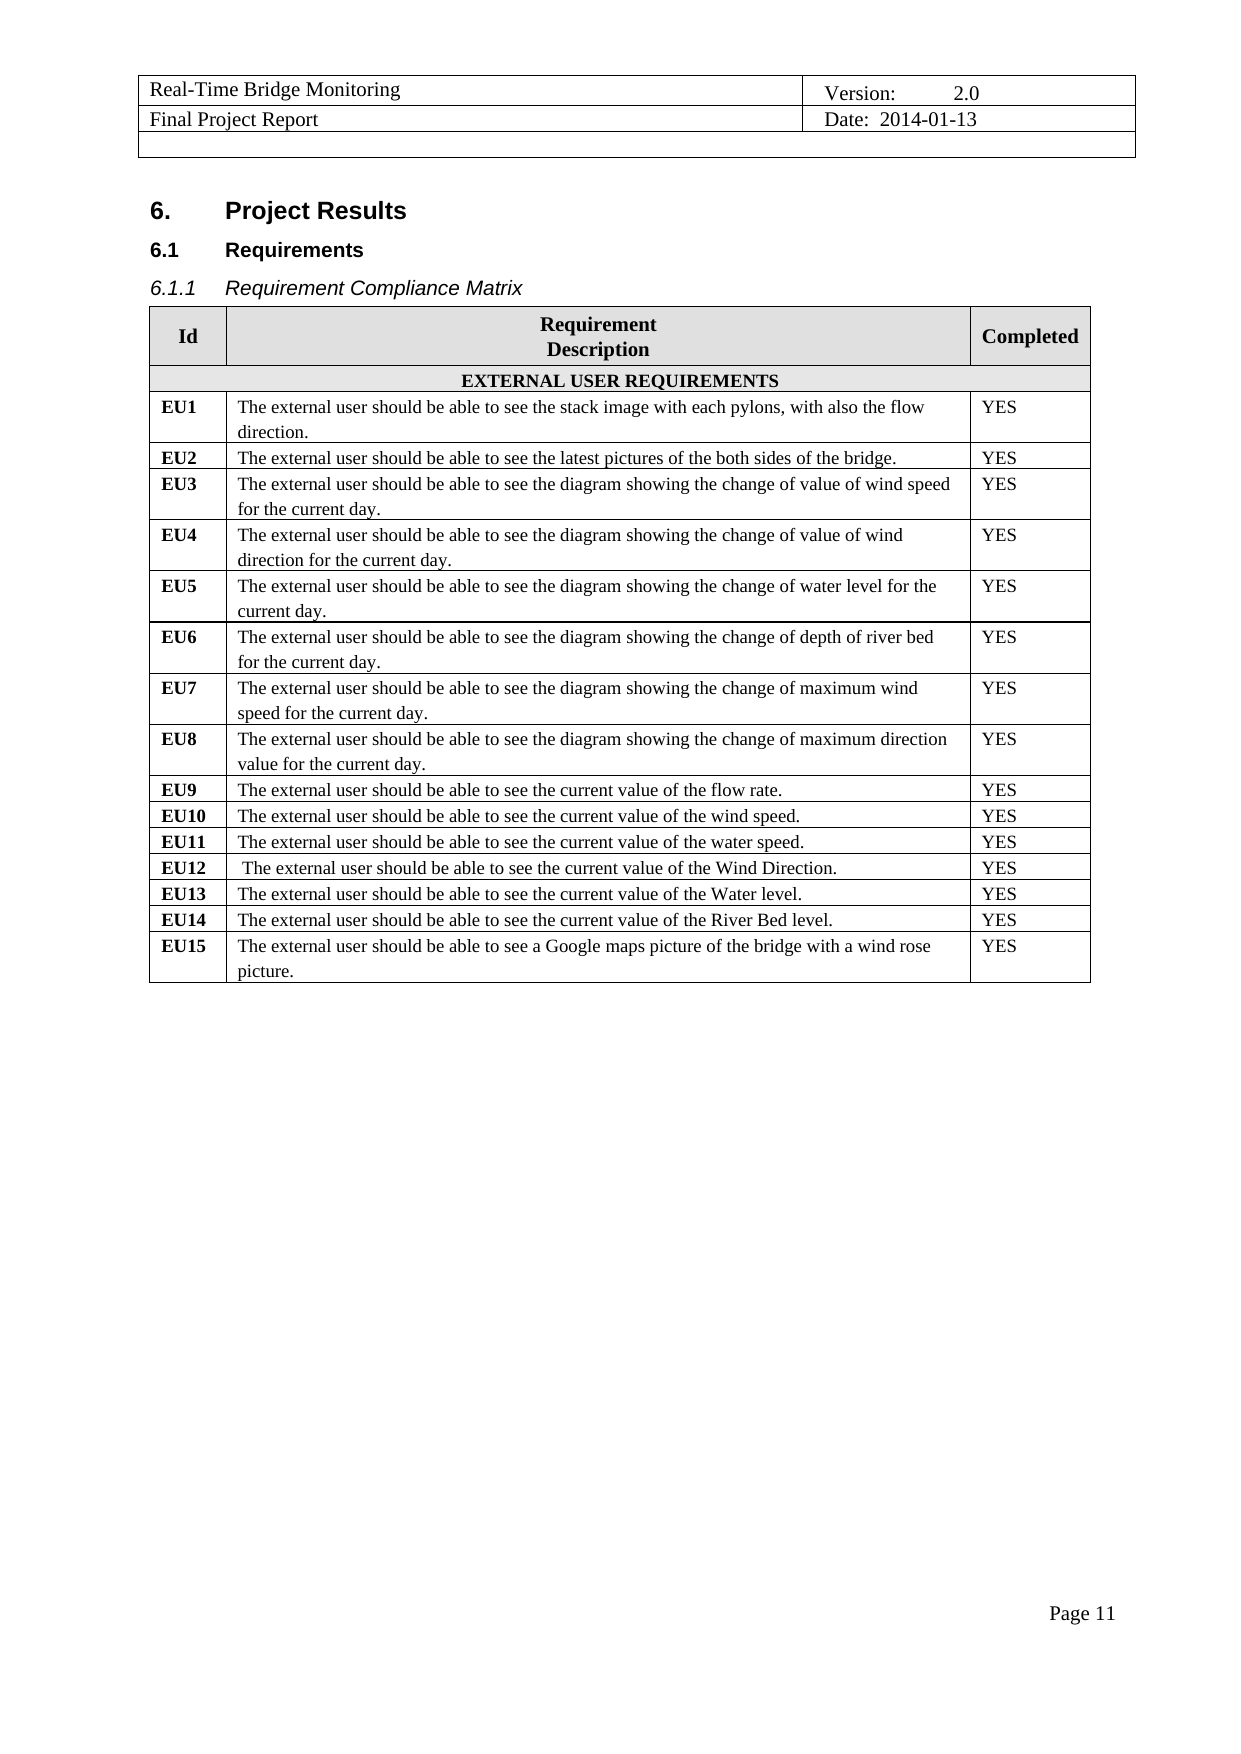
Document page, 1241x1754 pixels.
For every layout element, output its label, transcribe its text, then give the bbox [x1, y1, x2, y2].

table_cell EU1 [150, 392, 226, 442]
table_cell YES [971, 725, 1090, 774]
table_cell YES [971, 674, 1090, 723]
table_cell YES [971, 443, 1090, 468]
table_header Requirement Description [227, 307, 970, 365]
table_cell YES [971, 932, 1090, 982]
table_cell EU4 [150, 520, 226, 570]
table_cell YES [971, 854, 1090, 879]
table_cell YES [971, 880, 1090, 905]
subtitle Project Results [150, 196, 1090, 224]
table_cell YES [971, 776, 1090, 801]
table_cell EU10 [150, 802, 226, 827]
table_cell EU14 [150, 906, 226, 931]
table_cell EU12 [150, 854, 226, 879]
table_cell YES [971, 392, 1090, 442]
table_cell The external user should be able to see the stack image with each pylons, with also the flow direction. [227, 392, 970, 442]
table_cell The external user should be able to see the diagram showing the change of maximum wind speed for the current day. [227, 674, 970, 723]
table_cell EXTERNAL USER REQUIREMENTS [150, 366, 1090, 391]
subtitle Requirements [150, 237, 1090, 262]
table_cell The external user should be able to see the current value of the Water level. [227, 880, 970, 905]
table_cell YES [971, 802, 1090, 827]
table_cell YES [971, 906, 1090, 931]
table_cell The external user should be able to see the diagram showing the change of value of wind speed for the current day. [227, 469, 970, 519]
table_cell EU15 [150, 932, 226, 982]
table_cell YES [971, 520, 1090, 570]
table_cell YES [971, 469, 1090, 519]
table_cell EU8 [150, 725, 226, 774]
table_cell EU3 [150, 469, 226, 519]
table_cell The external user should be able to see the diagram showing the change of value of wind direction for the current day. [227, 520, 970, 570]
table_cell EU13 [150, 880, 226, 905]
table_cell EU5 [150, 571, 226, 621]
table_cell YES [971, 623, 1090, 672]
table_cell The external user should be able to see the current value of the wind speed. [227, 802, 970, 827]
subtitle Requirement Compliance Matrix [150, 274, 1090, 299]
table_cell The external user should be able to see the current value of the water speed. [227, 828, 970, 853]
table_cell The external user should be able to see the current value of the Wind Direction. [227, 854, 970, 879]
table_cell The external user should be able to see the diagram showing the change of depth of river bed for the current day. [227, 623, 970, 672]
table_header Id [150, 307, 226, 365]
table_cell The external user should be able to see the latest pictures of the both sides of the bridge. [227, 443, 970, 468]
table_cell YES [971, 828, 1090, 853]
table_cell The external user should be able to see a Google maps picture of the bridge with a wind rose picture. [227, 932, 970, 982]
table_cell The external user should be able to see the diagram showing the change of maximum direction value for the current day. [227, 725, 970, 774]
table_cell EU11 [150, 828, 226, 853]
table_cell EU6 [150, 623, 226, 672]
table_cell YES [971, 571, 1090, 621]
table_cell The external user should be able to see the current value of the River Bed level. [227, 906, 970, 931]
table_header Completed [971, 307, 1090, 365]
table_cell EU2 [150, 443, 226, 468]
table_cell The external user should be able to see the current value of the flow rate. [227, 776, 970, 801]
table_cell EU7 [150, 674, 226, 723]
table_cell EU9 [150, 776, 226, 801]
table_cell The external user should be able to see the diagram showing the change of water level for the current day. [227, 571, 970, 621]
